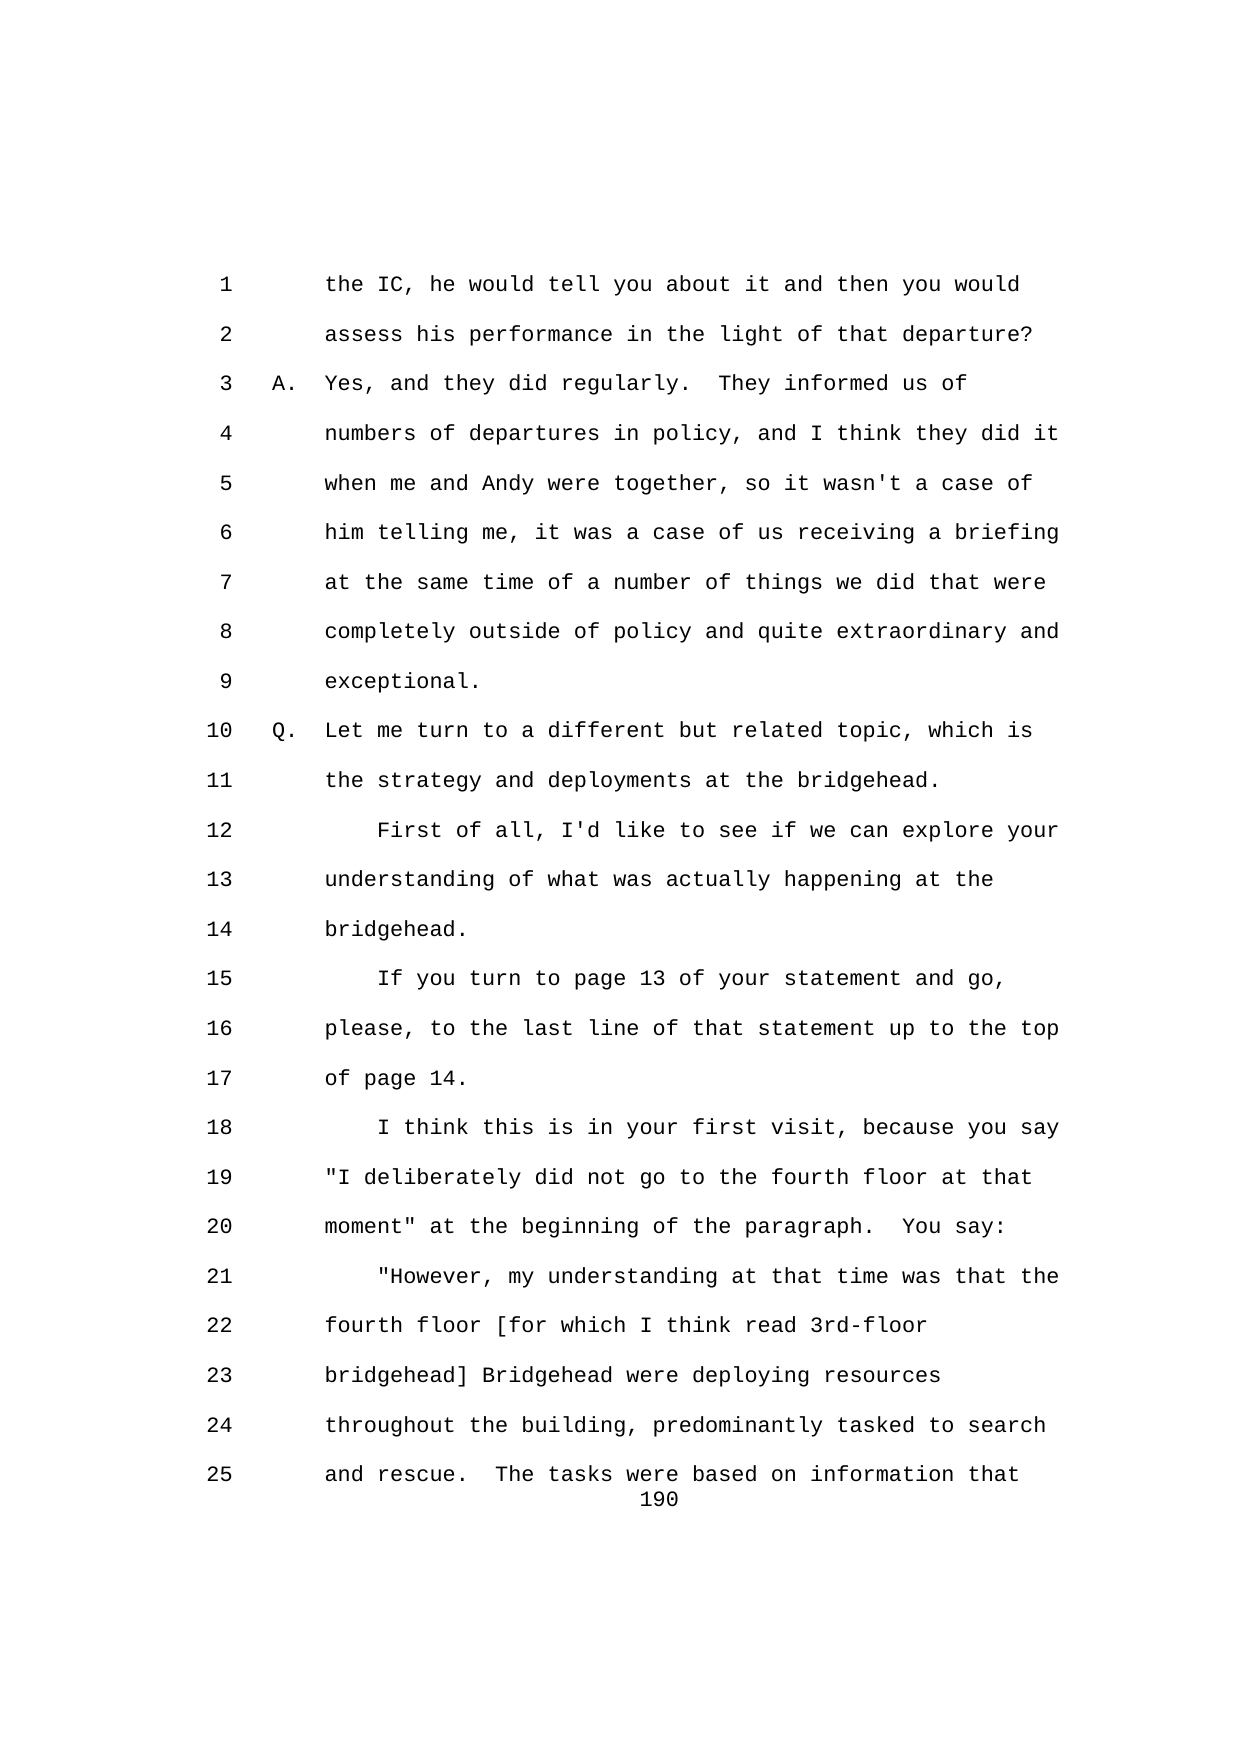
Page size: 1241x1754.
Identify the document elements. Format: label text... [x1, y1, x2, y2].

text 10 Q. Let me turn to a different but related topic, which is [75, 719, 1165, 744]
text 11 the strategy and deployments at the bridgehead. [75, 769, 1165, 794]
text 18 I think this is in your first visit, because you say [75, 1116, 1165, 1141]
text 4 numbers of departures in policy, and I think they did it [75, 422, 1165, 447]
text 6 him telling me, it was a case of us receiving a briefing [75, 521, 1165, 546]
text 2 assess his performance in the light of that departure? [75, 323, 1165, 348]
text 20 moment" at the beginning of the paragraph. You say: [75, 1215, 1165, 1240]
text 25 and rescue. The tasks were based on information that [75, 1463, 1165, 1488]
text 24 throughout the building, predominantly tasked to search [75, 1414, 1165, 1438]
text 17 of page 14. [75, 1067, 1165, 1091]
text 190 [75, 1488, 1165, 1513]
text 22 fourth floor [for which I think read 3rd-floor [75, 1314, 1165, 1339]
text 3 A. Yes, and they did regularly. They informed us of [75, 372, 1165, 397]
text 14 bridgehead. [75, 918, 1165, 943]
text 13 understanding of what was actually happening at the [75, 868, 1165, 893]
text 23 bridgehead] Bridgehead were deploying resources [75, 1364, 1165, 1389]
text 1 the IC, he would tell you about it and then you would [75, 273, 1165, 298]
text 19 "I deliberately did not go to the fourth floor at that [75, 1166, 1165, 1191]
text 8 completely outside of policy and quite extraordinary and [75, 620, 1165, 645]
text 5 when me and Andy were together, so it wasn't a case of [75, 472, 1165, 496]
text 15 If you turn to page 13 of your statement and go, [75, 967, 1165, 992]
text 7 at the same time of a number of things we did that were [75, 571, 1165, 596]
text 9 exceptional. [75, 670, 1165, 695]
text 12 First of all, I'd like to see if we can explore your [75, 819, 1165, 843]
text 16 please, to the last line of that statement up to the top [75, 1017, 1165, 1042]
text 21 "However, my understanding at that time was that the [75, 1265, 1165, 1290]
